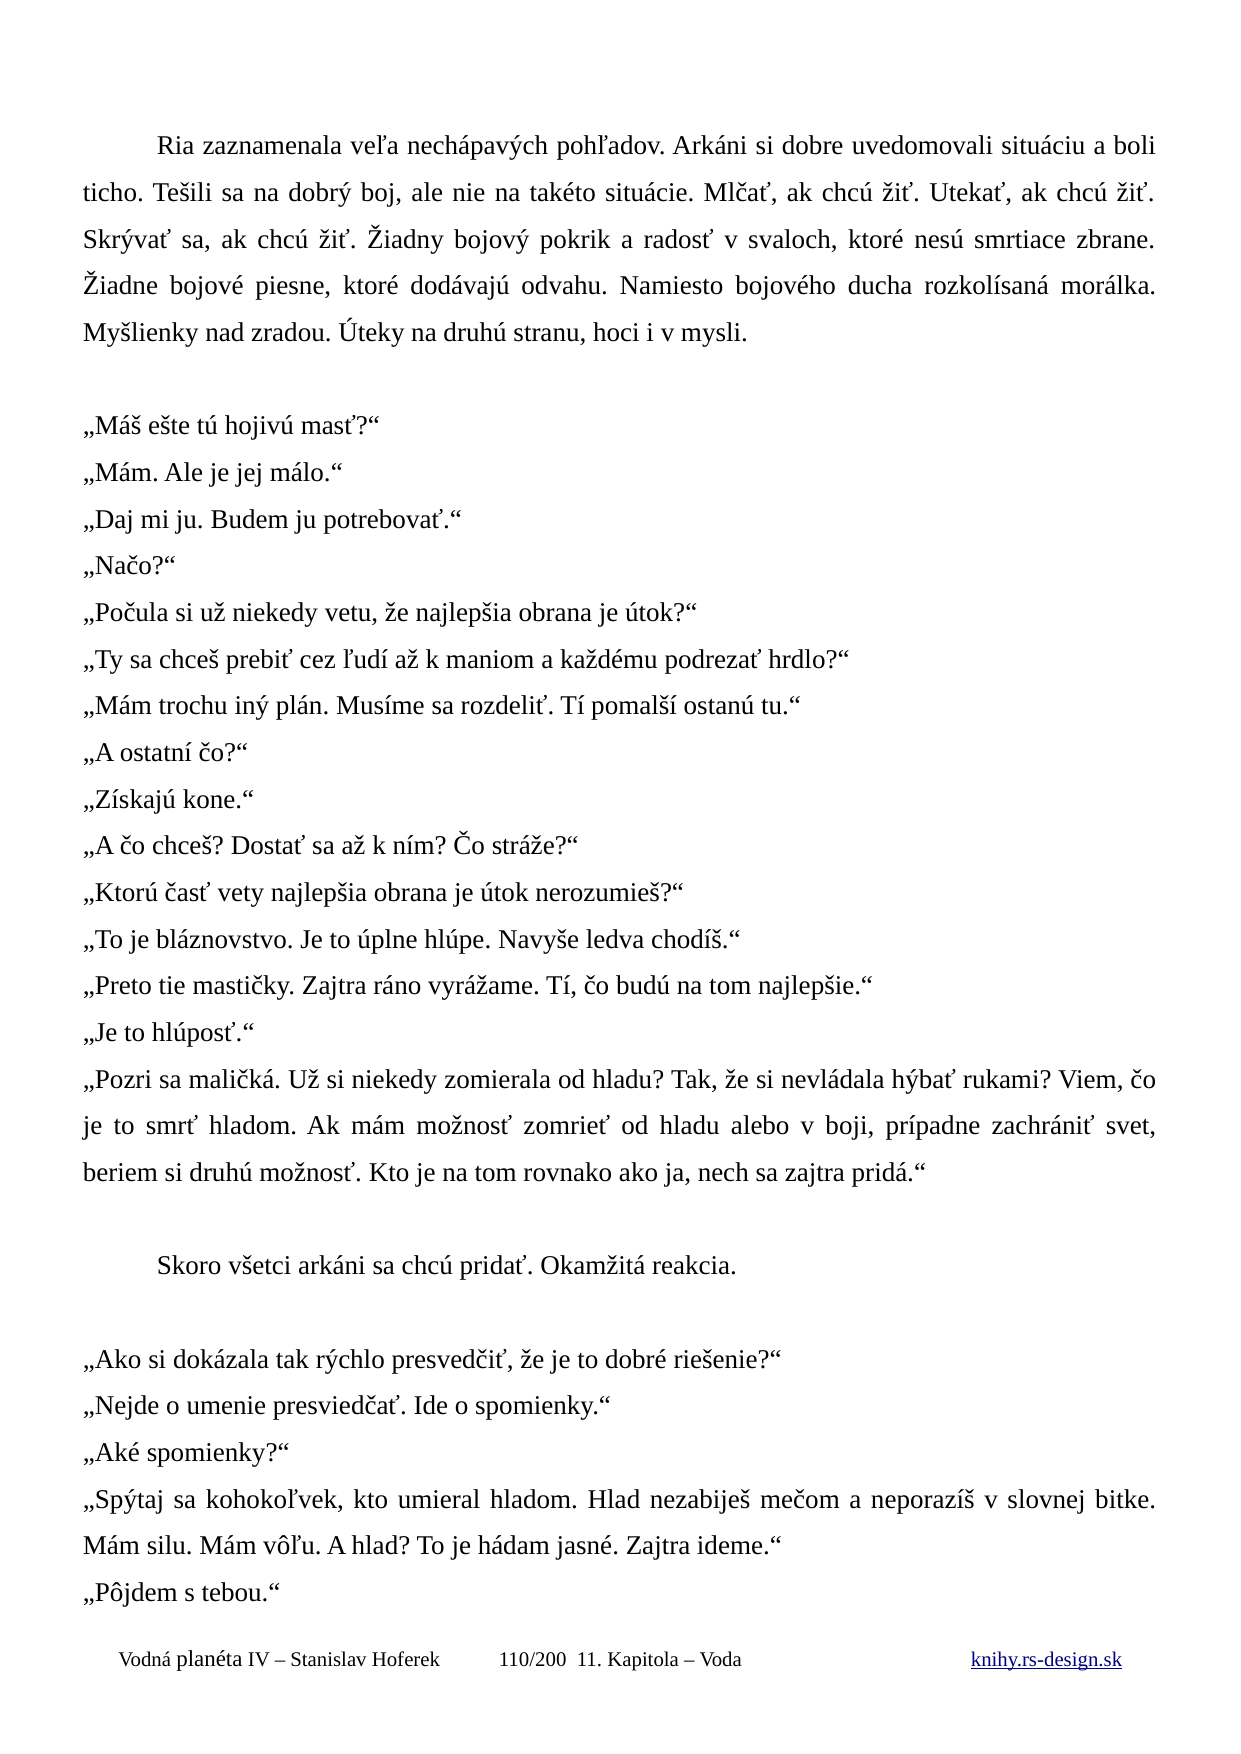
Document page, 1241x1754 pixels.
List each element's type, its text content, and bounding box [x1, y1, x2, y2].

text „To je bláznovstvo. Je to úplne hlúpe. Navyše ledva chodíš.“ [83, 923, 1157, 954]
text „Počula si už niekedy vetu, že najlepšia obrana je útok?“ [83, 596, 1157, 627]
text Ria zaznamenala veľa nechápavých pohľadov. Arkáni si dobre uvedomovali situáciu a boli ticho. Tešili sa na dobrý boj, ale nie na takéto situácie. Mlčať, ak chcú žiť. Utekať, ak chcú žiť. Skrývať sa, ak chcú žiť. Žiadny bojový pokrik a radosť v svaloch, ktoré nesú smrtiace zbrane. Žiadne bojové piesne, ktoré dodávajú odvahu. Namiesto bojového ducha rozkolísaná morálka. Myšlienky nad zradou. Úteky na druhú stranu, hoci i v mysli. [83, 129, 1157, 347]
text „Pôjdem s tebou.“ [83, 1576, 1157, 1607]
text „Máš ešte tú hojivú masť?“ [83, 409, 1157, 441]
text „A čo chceš? Dostať sa až k ním? Čo stráže?“ [83, 829, 1157, 861]
text „Mám. Ale je jej málo.“ [83, 456, 1157, 487]
text „Spýtaj sa kohokoľvek, kto umieral hladom. Hlad nezabiješ mečom a neporazíš v slovnej bitke. Mám silu. Mám vôľu. A hlad? To je hádam jasné. Zajtra ideme.“ [83, 1483, 1157, 1561]
text „Je to hlúposť.“ [83, 1016, 1157, 1047]
text „Ako si dokázala tak rýchlo presvedčiť, že je to dobré riešenie?“ [83, 1343, 1157, 1374]
text „Nejde o umenie presviedčať. Ide o spomienky.“ [83, 1389, 1157, 1421]
text Skoro všetci arkáni sa chcú pridať. Okamžitá reakcia. [83, 1249, 1157, 1281]
text „Daj mi ju. Budem ju potrebovať.“ [83, 503, 1157, 534]
text „Získajú kone.“ [83, 783, 1157, 814]
text „Mám trochu iný plán. Musíme sa rozdeliť. Tí pomalší ostanú tu.“ [83, 689, 1157, 721]
text „Ty sa chceš prebiť cez ľudí až k maniom a každému podrezať hrdlo?“ [83, 643, 1157, 674]
text „Preto tie mastičky. Zajtra ráno vyrážame. Tí, čo budú na tom najlepšie.“ [83, 969, 1157, 1001]
text „Aké spomienky?“ [83, 1436, 1157, 1467]
text „Pozri sa maličká. Už si niekedy zomierala od hladu? Tak, že si nevládala hýbať rukami? Viem, čo je to smrť hladom. Ak mám možnosť zomrieť od hladu alebo v boji, prípadne zachrániť svet, beriem si druhú možnosť. Kto je na tom rovnako ako ja, nech sa zajtra pridá.“ [83, 1063, 1157, 1187]
text „A ostatní čo?“ [83, 736, 1157, 767]
text „Načo?“ [83, 549, 1157, 581]
text „Ktorú časť vety najlepšia obrana je útok nerozumieš?“ [83, 876, 1157, 907]
